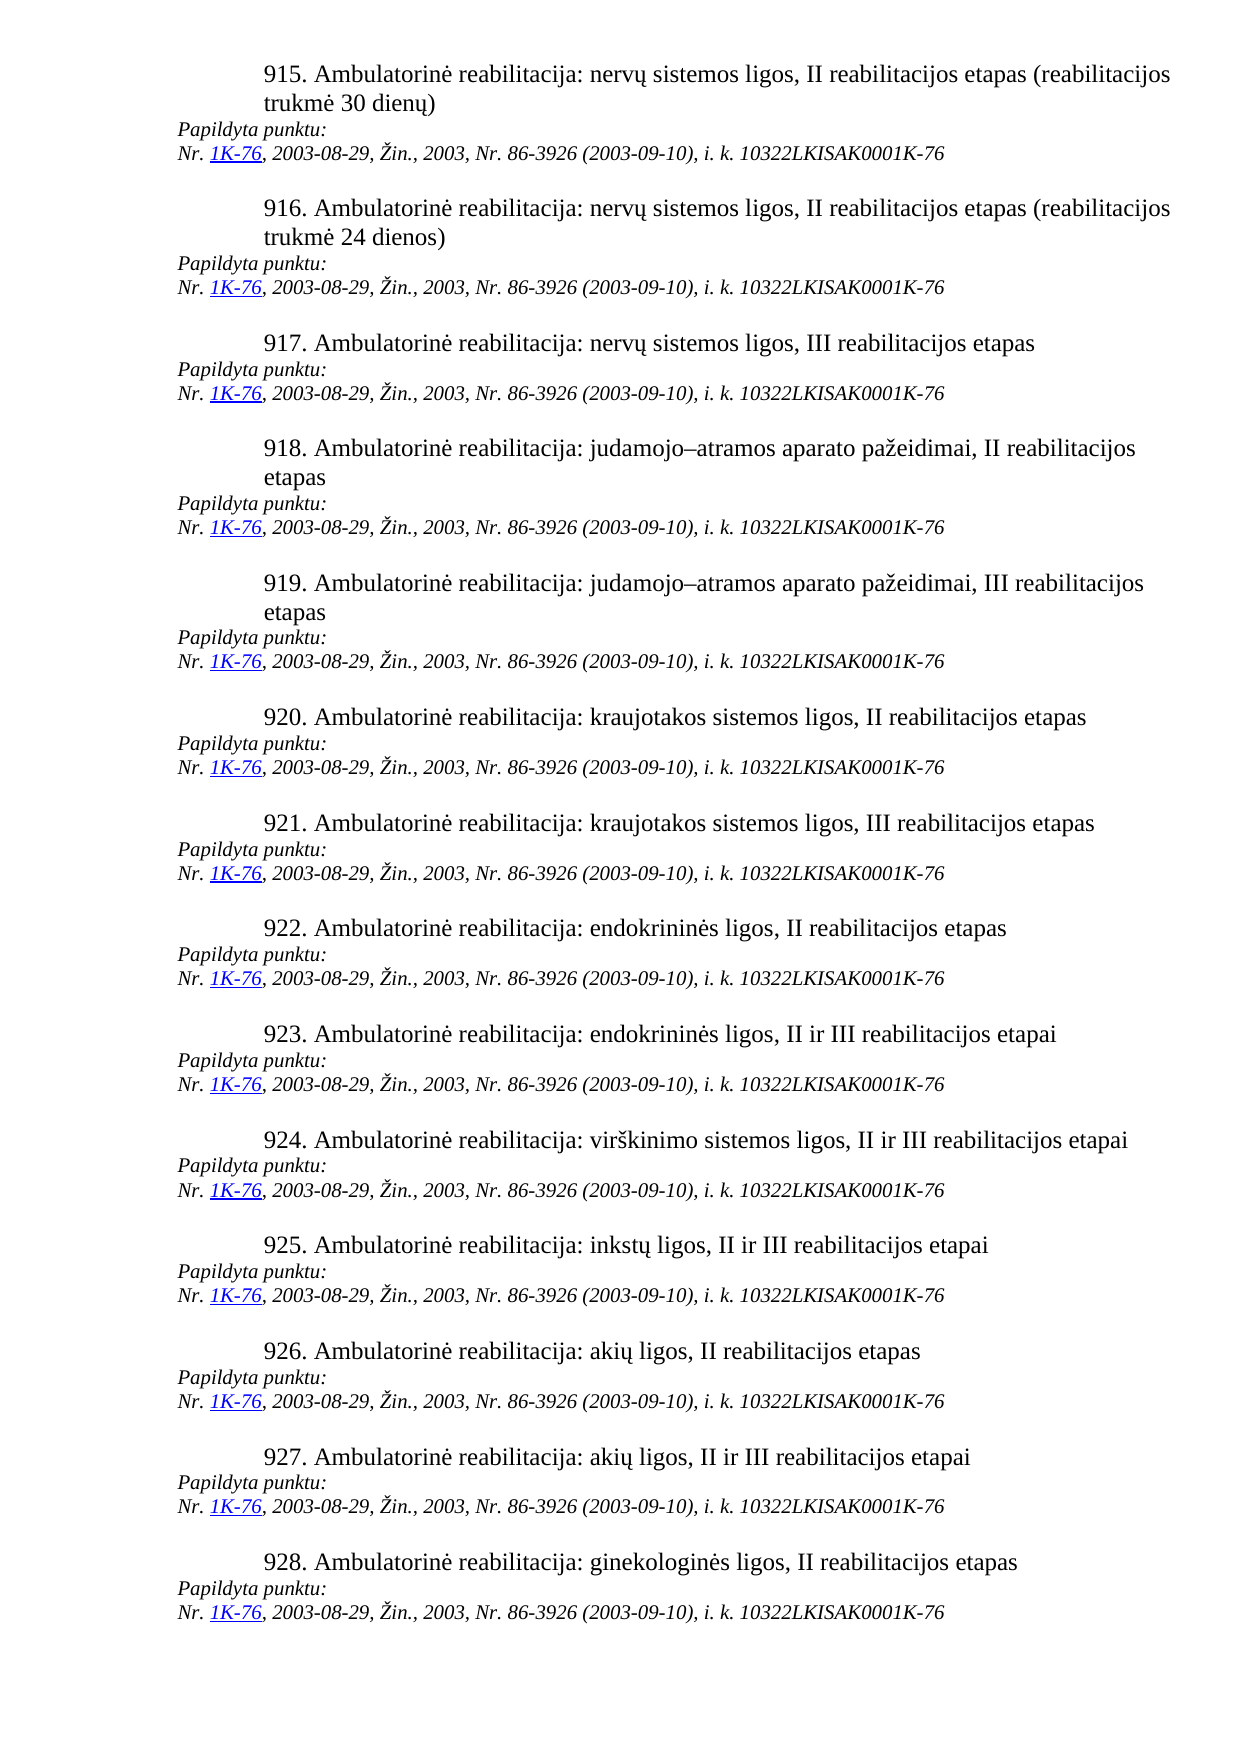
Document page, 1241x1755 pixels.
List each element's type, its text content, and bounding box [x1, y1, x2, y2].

text 924. Ambulatorinė reabilitacija: virškinimo sistemos ligos, II ir III reabilitacijos etapai [263, 1125, 1181, 1153]
text 923. Ambulatorinė reabilitacija: endokrininės ligos, II ir III reabilitacijos etapai [263, 1019, 1181, 1048]
text Nr. 1K-76, 2003-08-29, Žin., 2003, Nr. 86-3926 (2003-09-10), i. k. 10322LKISAK0001K-76 [177, 275, 1181, 299]
text 916. Ambulatorinė reabilitacija: nervų sistemos ligos, II reabilitacijos etapas (reabilitacijos trukmė 24 dienos) [263, 193, 1181, 251]
text 926. Ambulatorinė reabilitacija: akių ligos, II reabilitacijos etapas [263, 1336, 1181, 1365]
text 921. Ambulatorinė reabilitacija: kraujotakos sistemos ligos, III reabilitacijos etapas [263, 808, 1181, 837]
text 927. Ambulatorinė reabilitacija: akių ligos, II ir III reabilitacijos etapai [263, 1442, 1181, 1470]
text Papildyta punktu: [177, 1153, 1181, 1177]
text Nr. 1K-76, 2003-08-29, Žin., 2003, Nr. 86-3926 (2003-09-10), i. k. 10322LKISAK0001K-76 [177, 1177, 1181, 1202]
text Papildyta punktu: [177, 251, 1181, 275]
text 920. Ambulatorinė reabilitacija: kraujotakos sistemos ligos, II reabilitacijos etapas [263, 702, 1181, 731]
text Nr. 1K-76, 2003-08-29, Žin., 2003, Nr. 86-3926 (2003-09-10), i. k. 10322LKISAK0001K-76 [177, 1600, 1181, 1624]
text 919. Ambulatorinė reabilitacija: judamojo–atramos aparato pažeidimai, III reabilitacijos etapas [263, 568, 1181, 625]
text Nr. 1K-76, 2003-08-29, Žin., 2003, Nr. 86-3926 (2003-09-10), i. k. 10322LKISAK0001K-76 [177, 755, 1181, 779]
text Papildyta punktu: [177, 117, 1181, 141]
text Papildyta punktu: [177, 1470, 1181, 1494]
text Nr. 1K-76, 2003-08-29, Žin., 2003, Nr. 86-3926 (2003-09-10), i. k. 10322LKISAK0001K-76 [177, 381, 1181, 405]
text Nr. 1K-76, 2003-08-29, Žin., 2003, Nr. 86-3926 (2003-09-10), i. k. 10322LKISAK0001K-76 [177, 1389, 1181, 1413]
text Papildyta punktu: [177, 1048, 1181, 1072]
text 928. Ambulatorinė reabilitacija: ginekologinės ligos, II reabilitacijos etapas [263, 1547, 1181, 1576]
text Nr. 1K-76, 2003-08-29, Žin., 2003, Nr. 86-3926 (2003-09-10), i. k. 10322LKISAK0001K-76 [177, 1494, 1181, 1518]
text Nr. 1K-76, 2003-08-29, Žin., 2003, Nr. 86-3926 (2003-09-10), i. k. 10322LKISAK0001K-76 [177, 1283, 1181, 1307]
text 918. Ambulatorinė reabilitacija: judamojo–atramos aparato pažeidimai, II reabilitacijos etapas [263, 433, 1181, 491]
text Nr. 1K-76, 2003-08-29, Žin., 2003, Nr. 86-3926 (2003-09-10), i. k. 10322LKISAK0001K-76 [177, 966, 1181, 990]
text Nr. 1K-76, 2003-08-29, Žin., 2003, Nr. 86-3926 (2003-09-10), i. k. 10322LKISAK0001K-76 [177, 515, 1181, 539]
text Papildyta punktu: [177, 837, 1181, 861]
text 925. Ambulatorinė reabilitacija: inkstų ligos, II ir III reabilitacijos etapai [263, 1230, 1181, 1259]
text Papildyta punktu: [177, 1259, 1181, 1283]
text 922. Ambulatorinė reabilitacija: endokrininės ligos, II reabilitacijos etapas [263, 913, 1181, 942]
text Papildyta punktu: [177, 357, 1181, 381]
text Papildyta punktu: [177, 491, 1181, 515]
text Nr. 1K-76, 2003-08-29, Žin., 2003, Nr. 86-3926 (2003-09-10), i. k. 10322LKISAK0001K-76 [177, 141, 1181, 165]
text Papildyta punktu: [177, 625, 1181, 649]
text Papildyta punktu: [177, 1365, 1181, 1389]
text 917. Ambulatorinė reabilitacija: nervų sistemos ligos, III reabilitacijos etapas [263, 328, 1181, 357]
text 915. Ambulatorinė reabilitacija: nervų sistemos ligos, II reabilitacijos etapas (reabilitacijos trukmė 30 dienų) [263, 59, 1181, 117]
text Papildyta punktu: [177, 731, 1181, 755]
text Papildyta punktu: [177, 1576, 1181, 1600]
text Nr. 1K-76, 2003-08-29, Žin., 2003, Nr. 86-3926 (2003-09-10), i. k. 10322LKISAK0001K-76 [177, 1072, 1181, 1096]
text Nr. 1K-76, 2003-08-29, Žin., 2003, Nr. 86-3926 (2003-09-10), i. k. 10322LKISAK0001K-76 [177, 861, 1181, 885]
text Papildyta punktu: [177, 942, 1181, 966]
text Nr. 1K-76, 2003-08-29, Žin., 2003, Nr. 86-3926 (2003-09-10), i. k. 10322LKISAK0001K-76 [177, 649, 1181, 673]
